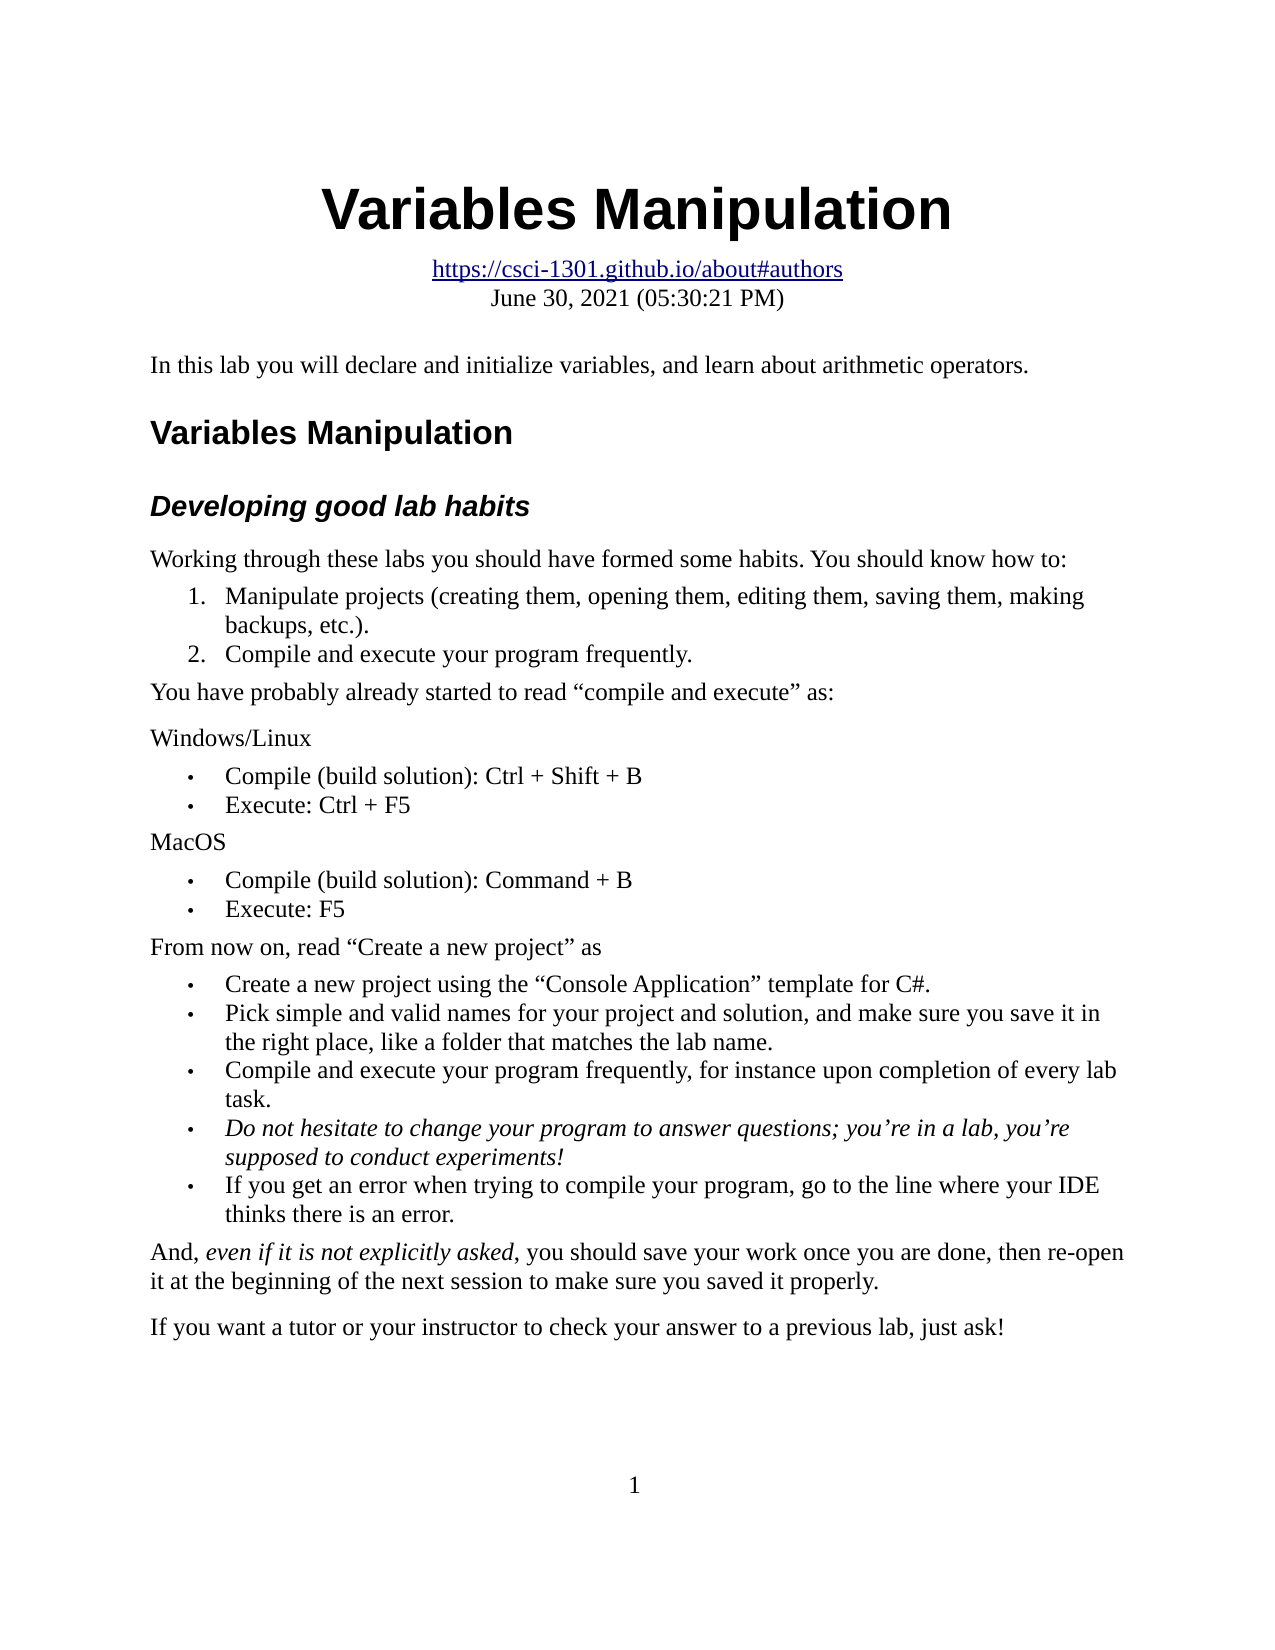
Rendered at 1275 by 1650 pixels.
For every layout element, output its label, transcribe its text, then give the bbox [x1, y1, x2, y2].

text Working through these labs you should have formed some habits. You should know how to: [150, 544, 1125, 572]
list Manipulate projects (creating them, opening them, editing them, saving them, making backups, etc.). [187, 581, 1125, 639]
text MacOS [150, 827, 1125, 856]
text Windows/Linux [150, 723, 1125, 752]
text In this lab you will declare and initialize variables, and learn about arithmetic operators. [150, 350, 1125, 378]
list Compile and execute your program frequently, for instance upon completion of every lab task. [187, 1056, 1125, 1113]
text From now on, read “Create a new project” as [150, 932, 1125, 960]
text You have probably already started to read “compile and execute” as: [150, 677, 1125, 705]
list Pick simple and valid names for your project and solution, and make sure you save it in the right place, like a folder that matches the lab name. [187, 998, 1125, 1056]
title Variables Manipulation [150, 175, 1125, 242]
list Compile and execute your program frequently. [187, 639, 1125, 668]
list Execute: F5 [187, 894, 1125, 923]
subtitle Variables Manipulation [150, 412, 1125, 451]
list If you get an error when trying to compile your program, go to the line where your IDE thinks there is an error. [187, 1171, 1125, 1228]
list Do not hesitate to change your program to answer questions; you’re in a lab, you’re supposed to conduct experiments! [187, 1113, 1125, 1171]
list Create a new project using the “Console Application” template for C#. [187, 969, 1125, 998]
text And, even if it is not explicitly asked, you should save your work once you are done, then re-open it at the beginning of the next session to make sure you saved it properly. [150, 1237, 1125, 1294]
text June 30, 2021 (05:30:21 PM) [150, 283, 1125, 312]
text https://csci-1301.github.io/about#authors [150, 254, 1125, 283]
subtitle Developing good lab habits [150, 489, 1125, 522]
list Compile (build solution): Command + B [187, 865, 1125, 894]
list Execute: Ctrl + F5 [187, 790, 1125, 818]
list Compile (build solution): Ctrl + Shift + B [187, 761, 1125, 790]
text If you want a tutor or your instructor to check your answer to a previous lab, just ask! [150, 1312, 1125, 1341]
